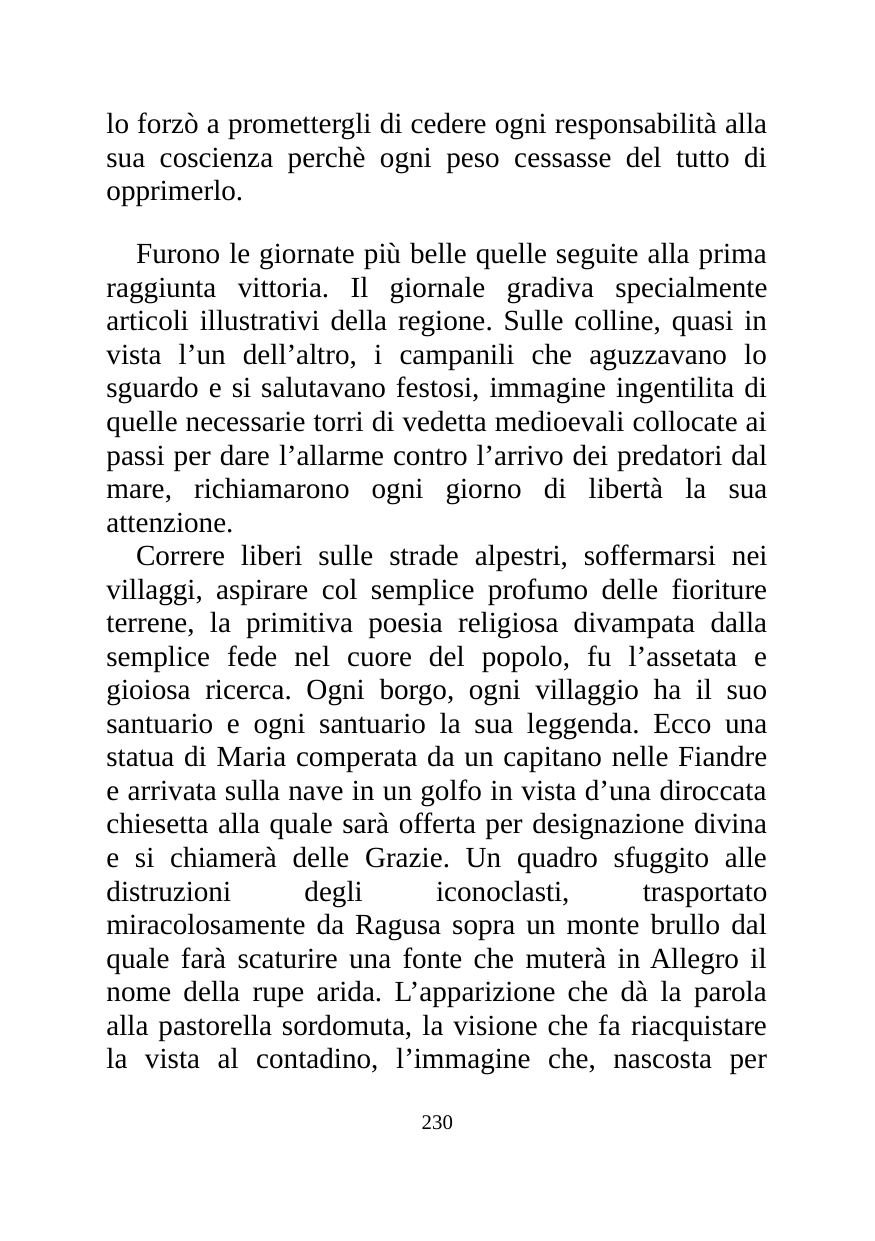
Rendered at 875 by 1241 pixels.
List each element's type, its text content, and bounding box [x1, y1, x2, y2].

text Correre liberi sulle strade alpestri, soffermarsi nei villaggi, aspirare col semplice profumo delle fioriture terrene, la primitiva poesia religiosa divampata dalla semplice fede nel cuore del popolo, fu l’assetata e gioiosa ricerca. Ogni borgo, ogni villaggio ha il suo santuario e ogni santuario la sua leggenda. Ecco una statua di Maria comperata da un capitano nelle Fiandre e arrivata sulla nave in un golfo in vista d’una diroccata chiesetta alla quale sarà offerta per designazione divina e si chiamerà delle Grazie. Un quadro sfuggito alle distruzioni degli iconoclasti, trasportato miracolosamente da Ragusa sopra un monte brullo dal quale farà scaturire una fonte che muterà in Allegro il nome della rupe arida. L’apparizione che dà la parola alla pastorella sordomuta, la visione che fa riacquistare la vista al contadino, l’immagine che, nascosta per [106, 538, 768, 1075]
text lo forzò a promettergli di cedere ogni responsabilità alla sua coscienza perchè ogni peso cessasse del tutto di opprimerlo. [106, 106, 768, 207]
text Furono le giornate più belle quelle seguite alla prima raggiunta vittoria. Il giornale gradiva specialmente articoli illustrativi della regione. Sulle colline, quasi in vista l’un dell’altro, i campanili che aguzzavano lo sguardo e si salutavano festosi, immagine ingentilita di quelle necessarie torri di vedetta medioevali collocate ai passi per dare l’allarme contro l’arrivo dei predatori dal mare, richiamarono ogni giorno di libertà la sua attenzione. [106, 236, 768, 538]
